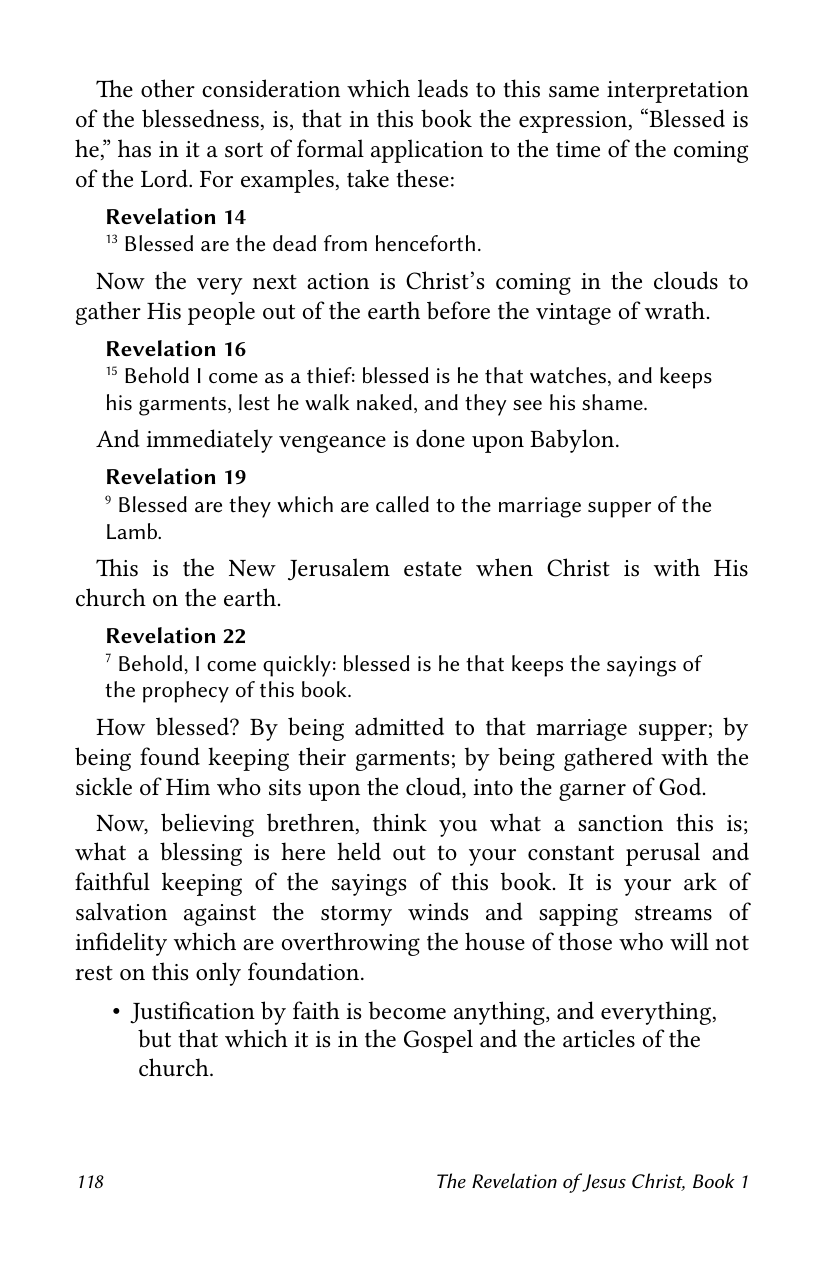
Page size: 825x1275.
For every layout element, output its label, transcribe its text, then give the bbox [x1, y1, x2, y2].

text 15 Behold I come as a thief: blessed is he that watches, and keeps his garments, lest he walk naked, and they see his shame. [105, 363, 720, 416]
text 9 Blessed are they which are called to the marriage supper of the Lamb. [105, 492, 720, 545]
text 7 Behold, I come quickly: blessed is he that keeps the sayings of the prophecy of this book. [105, 651, 720, 703]
text Revelation 16 [105, 336, 750, 362]
text Now, believing brethren, think you what a sanction this is; what a blessing is here held out to your constant perusal and faithful keeping of the sayings of this book. It is your ark of salvation against the stormy winds and sapping streams of infidelity which are overthrowing the house of those who will not rest on this only foundation. [75, 808, 750, 987]
text Revelation 22 [105, 623, 750, 649]
text Revelation 14 [105, 203, 750, 230]
text How blessed? By being admitted to that marriage supper; by being found keeping their garments; by being gathered with the sickle of Him who sits upon the cloud, into the garner of God. [75, 713, 750, 801]
list Justification by faith is become anything, and everything, but that which it is in the Gospel and the articles of the church. [112, 997, 750, 1082]
text Now the very next action is Christ’s coming in the clouds to gather His people out of the earth before the vintage of wrath. [75, 267, 750, 325]
text And immediately vengeance is done upon Babylon. [75, 425, 750, 454]
text This is the New Jerusalem estate when Christ is with His church on the earth. [75, 554, 750, 613]
text 13 Blessed are the dead from henceforth. [105, 231, 720, 257]
text The other consideration which leads to this same interpretation of the blessedness, is, that in this book the expression, “Blessed is he,” has in it a sort of formal application to the time of the coming of the Lord. For examples, take these: [75, 75, 750, 193]
text Revelation 19 [105, 464, 750, 490]
